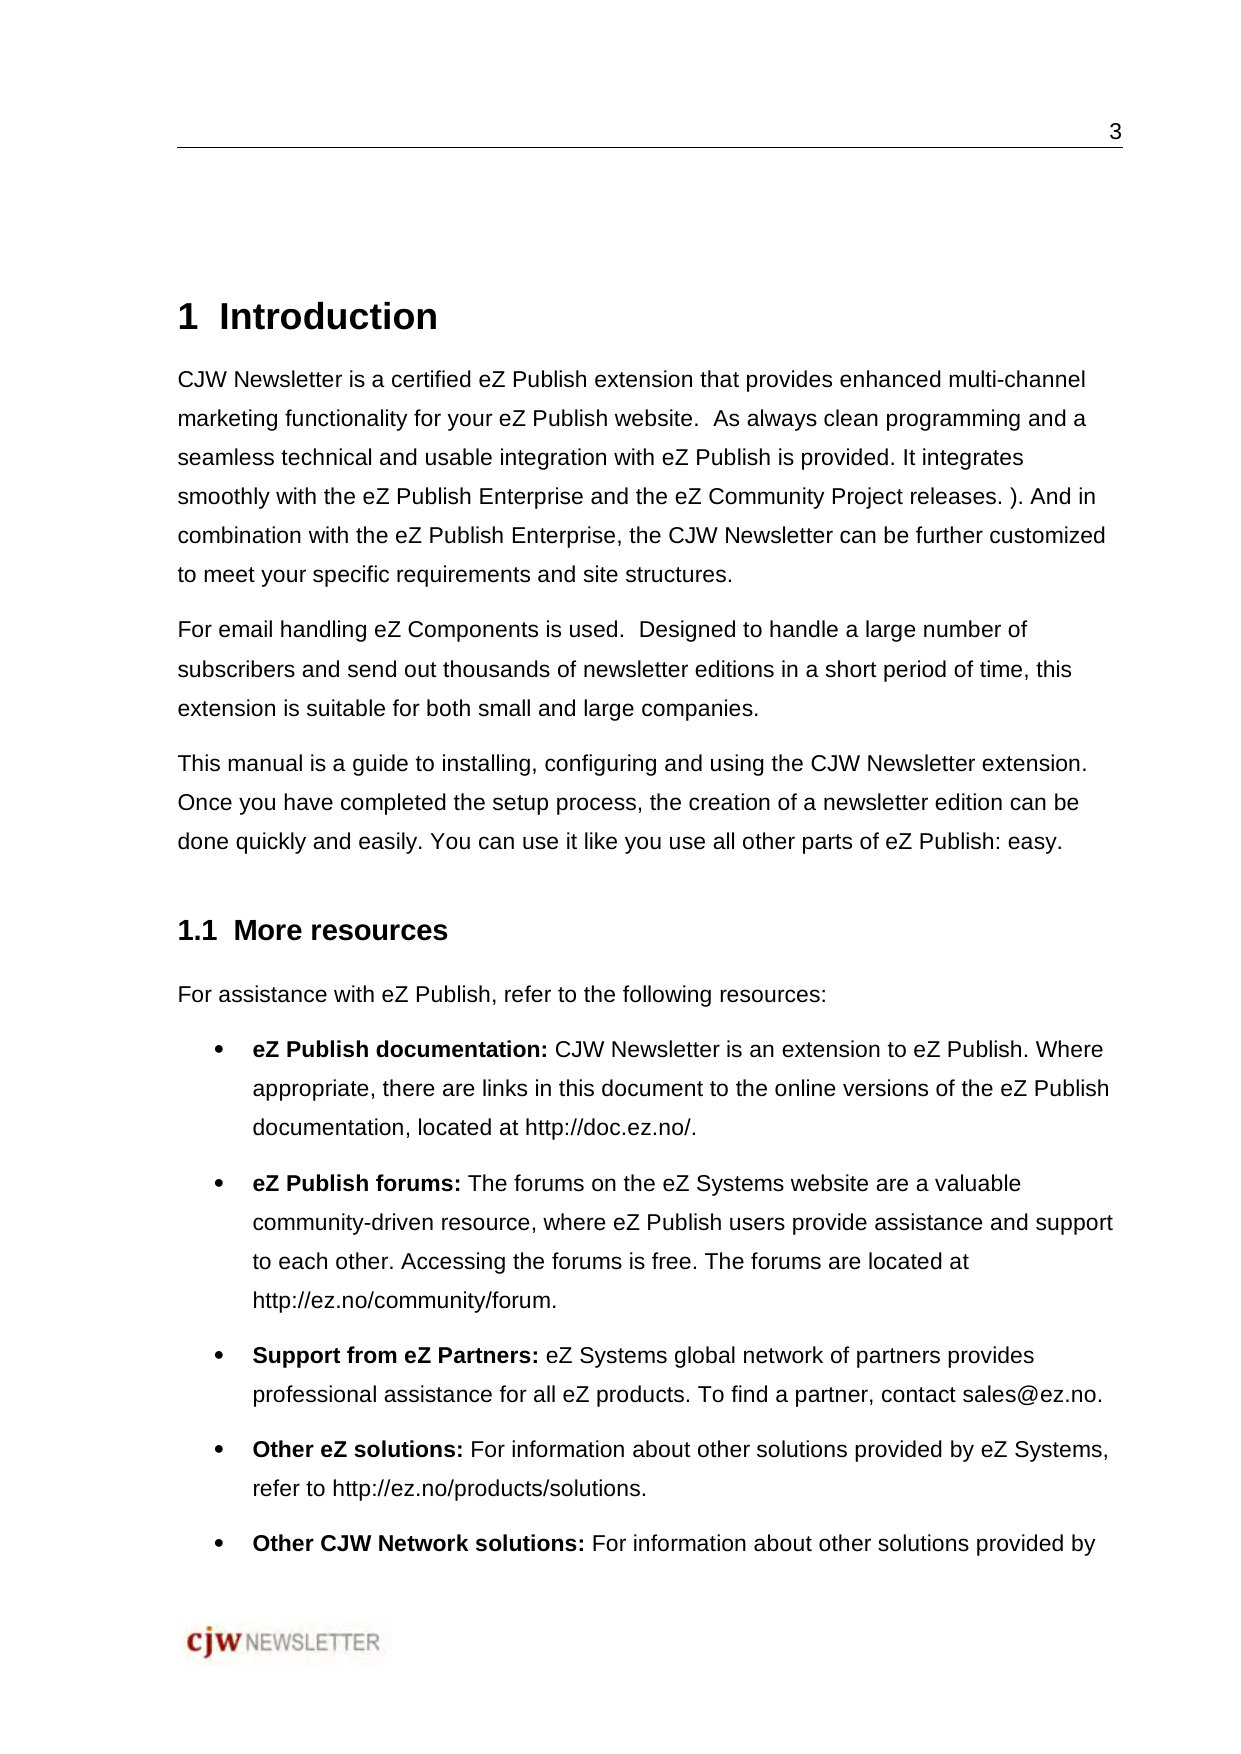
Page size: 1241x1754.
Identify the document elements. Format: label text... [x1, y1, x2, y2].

list Other CJW Network solutions: For information about other solutions provided by [215, 1531, 1122, 1557]
text For assistance with eZ Publish, refer to the following resources: [177, 981, 1122, 1007]
list eZ Publish forums: The forums on the eZ Systems website are a valuable community-driven resource, where eZ Publish users provide assistance and support to each other. Accessing the forums is free. The forums are located at http://ez.no/community/forum. [215, 1170, 1122, 1313]
list Support from eZ Partners: eZ Systems global network of partners provides professional assistance for all eZ products. To find a partner, contact sales@ez.no. [215, 1342, 1122, 1407]
list Other eZ solutions: For information about other solutions provided by eZ Systems, refer to http://ez.no/products/solutions. [215, 1437, 1122, 1502]
text CJW Newsletter is a certified eZ Publish extension that provides enhanced multi-channel marketing functionality for your eZ Publish website. As always clean programming and a seamless technical and usable integration with eZ Publish is provided. It integrates smoothly with the eZ Publish Enterprise and the eZ Community Project releases. ). And in combination with the eZ Publish Enterprise, the CJW Newsletter can be further customized to meet your specific requirements and site structures. [177, 366, 1122, 588]
subtitle More resources [177, 913, 1122, 946]
text For email handling eZ Components is used. Designed to handle a large number of subscribers and send out thousands of newsletter editions in a short period of time, this extension is suitable for both small and large companies. [177, 617, 1122, 721]
text This manual is a guide to installing, configuring and using the CJW Newsletter extension. Once you have completed the setup process, the creation of a newsletter edition can be done quickly and easily. You can use it like you use all other parts of eZ Publish: easy. [177, 750, 1122, 854]
picture [178, 1621, 392, 1666]
subtitle Introduction [177, 295, 1122, 337]
list eZ Publish documentation: CJW Newsletter is an extension to eZ Publish. Where appropriate, there are links in this document to the online versions of the eZ Publish documentation, located at http://doc.ez.no/. [215, 1037, 1122, 1141]
